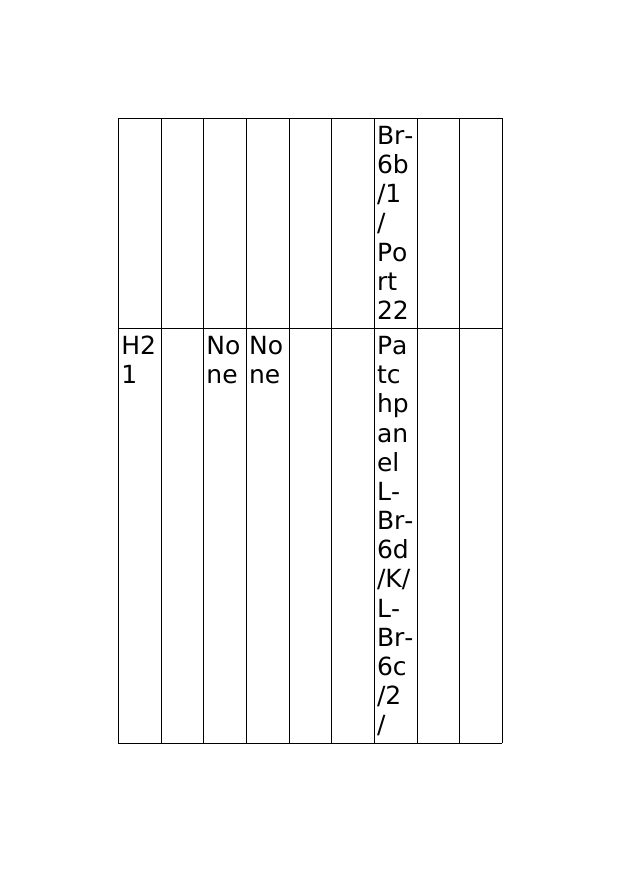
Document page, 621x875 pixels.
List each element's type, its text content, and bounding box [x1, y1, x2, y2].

table_cell [290, 119, 331, 328]
table_cell [332, 119, 374, 328]
table_cell H21 [119, 329, 161, 742]
table_cell [162, 329, 203, 742]
table_cell [290, 329, 331, 742]
table_cell [418, 119, 459, 328]
table_cell [247, 119, 289, 328]
table_cell [204, 119, 246, 328]
table_cell [418, 329, 459, 742]
table_cell Patchpanel L-Br-6d/K/L-Br-6c/2 / [375, 329, 417, 742]
table_cell Br-6b/1 / Port 22 [375, 119, 417, 328]
table_cell [119, 119, 161, 328]
table_cell [460, 119, 502, 328]
table_cell [332, 329, 374, 742]
table_cell None [204, 329, 246, 742]
table_cell [162, 119, 203, 328]
table_cell None [247, 329, 289, 742]
table_cell [460, 329, 502, 742]
